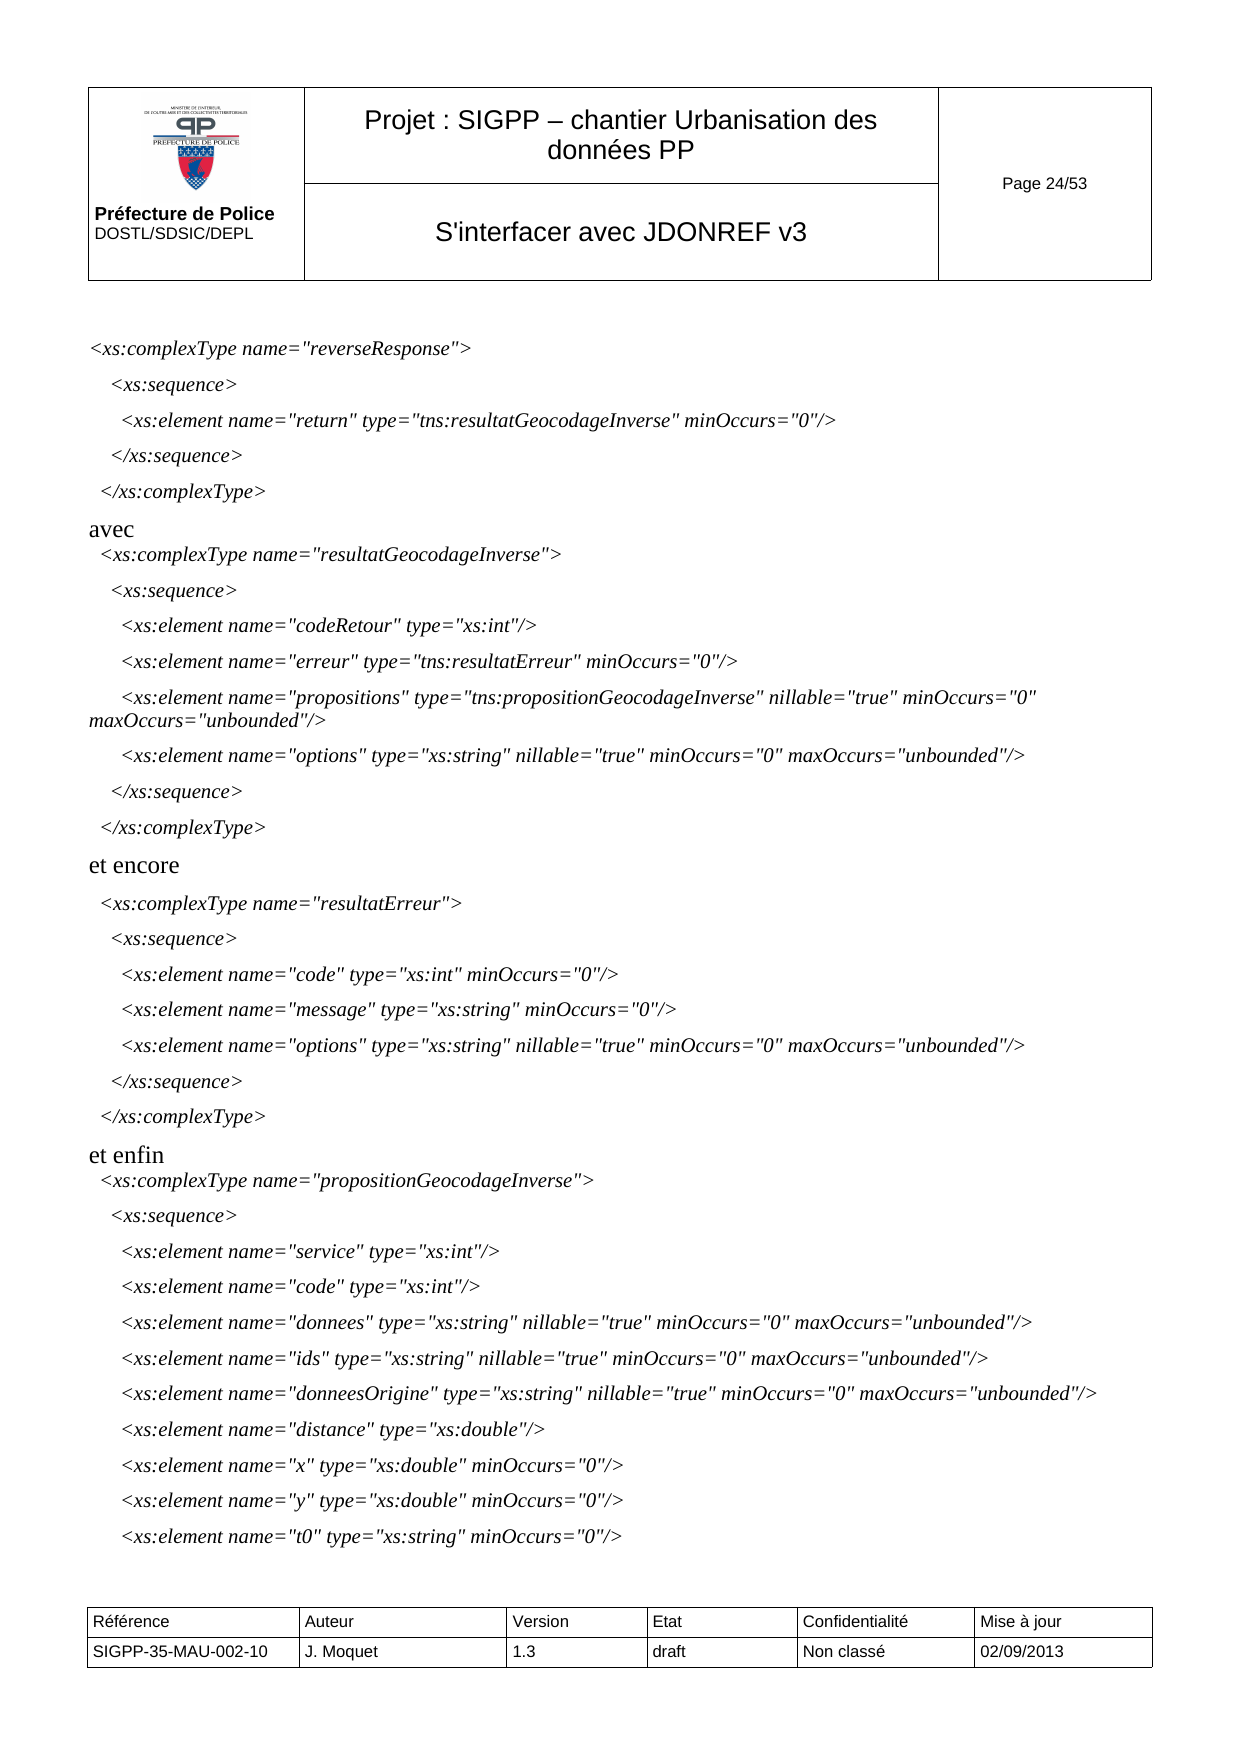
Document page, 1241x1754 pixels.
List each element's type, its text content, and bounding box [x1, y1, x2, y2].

text <xs:element name="options" type="xs:string" nillable="true" minOccurs="0" maxOccurs="unbounded"/> [88, 744, 1152, 767]
text <xs:sequence> [88, 579, 1152, 602]
text </xs:sequence> [88, 780, 1152, 803]
text <xs:element name="service" type="xs:int"/> [88, 1240, 1152, 1263]
text </xs:sequence> [88, 444, 1152, 467]
text <xs:element name="code" type="xs:int" minOccurs="0"/> [88, 963, 1152, 986]
text <xs:element name="options" type="xs:string" nillable="true" minOccurs="0" maxOccurs="unbounded"/> [88, 1034, 1152, 1057]
text <xs:element name="return" type="tns:resultatGeocodageInverse" minOccurs="0"/> [88, 408, 1152, 432]
text <xs:sequence> [88, 927, 1152, 950]
text <xs:element name="message" type="xs:string" minOccurs="0"/> [88, 998, 1152, 1021]
text <xs:complexType name="resultatGeocodageInverse"> [88, 543, 1152, 566]
text et enfin [88, 1141, 1152, 1168]
text </xs:complexType> [88, 480, 1152, 503]
text <xs:element name="t0" type="xs:string" minOccurs="0"/> [88, 1525, 1152, 1548]
text <xs:element name="donnees" type="xs:string" nillable="true" minOccurs="0" maxOccurs="unbounded"/> [88, 1311, 1152, 1334]
text <xs:element name="donneesOrigine" type="xs:string" nillable="true" minOccurs="0" maxOccurs="unbounded"/> [88, 1382, 1152, 1405]
text </xs:complexType> [88, 1105, 1152, 1128]
text <xs:element name="ids" type="xs:string" nillable="true" minOccurs="0" maxOccurs="unbounded"/> [88, 1347, 1152, 1370]
text <xs:complexType name="resultatErreur"> [88, 891, 1152, 914]
text <xs:element name="x" type="xs:double" minOccurs="0"/> [88, 1453, 1152, 1477]
text <xs:element name="erreur" type="tns:resultatErreur" minOccurs="0"/> [88, 650, 1152, 673]
picture [141, 92, 252, 203]
text <xs:element name="code" type="xs:int"/> [88, 1275, 1152, 1298]
text avec [88, 515, 1152, 543]
text <xs:element name="codeRetour" type="xs:int"/> [88, 614, 1152, 637]
text <xs:complexType name="reverseResponse"> [88, 337, 1152, 360]
text <xs:sequence> [88, 373, 1152, 396]
text <xs:sequence> [88, 1204, 1152, 1227]
text </xs:sequence> [88, 1069, 1152, 1093]
text <xs:element name="propositions" type="tns:propositionGeocodageInverse" nillable="true" minOccurs="0" maxOccurs="unbounded"/> [88, 686, 1152, 732]
text <xs:element name="distance" type="xs:double"/> [88, 1418, 1152, 1441]
text et encore [88, 851, 1152, 879]
text <xs:complexType name="propositionGeocodageInverse"> [88, 1168, 1152, 1192]
text </xs:complexType> [88, 816, 1152, 839]
text <xs:element name="y" type="xs:double" minOccurs="0"/> [88, 1489, 1152, 1512]
